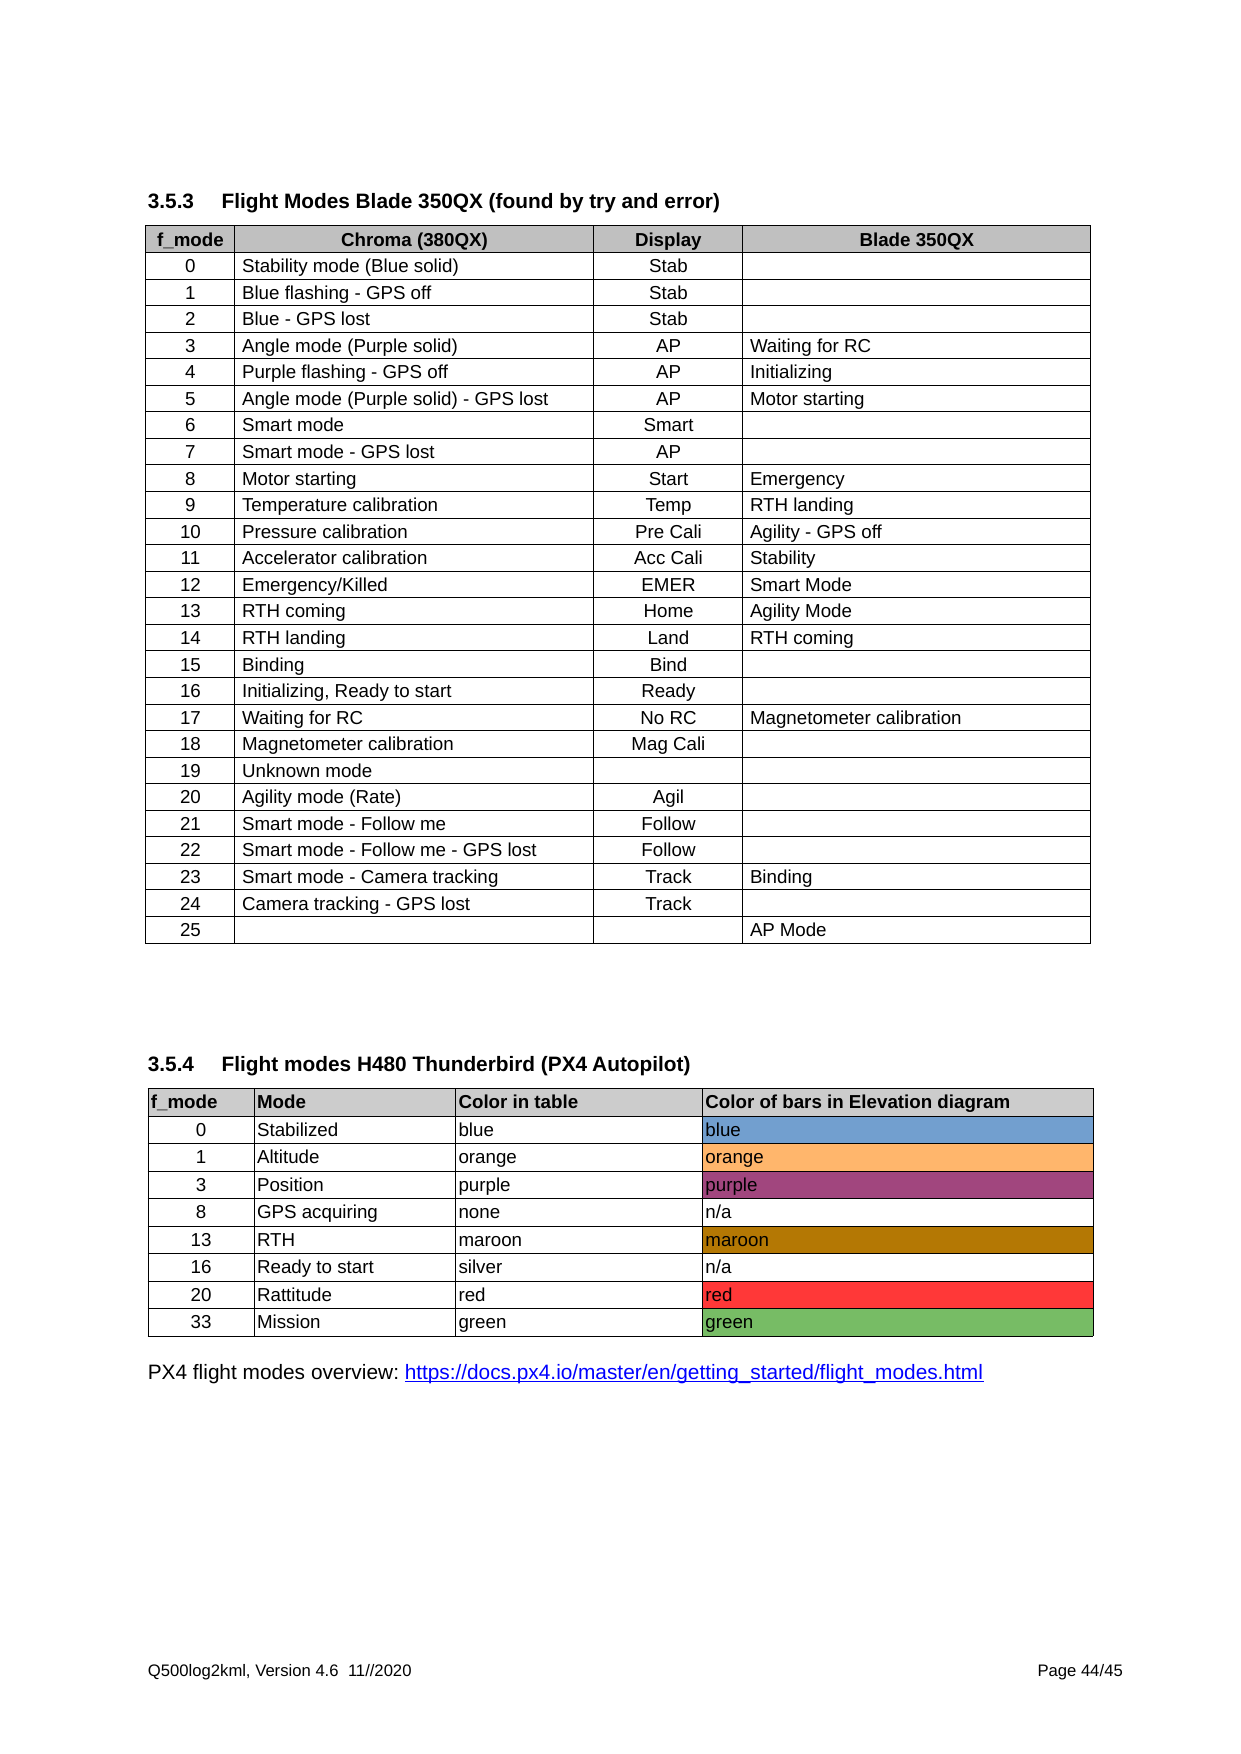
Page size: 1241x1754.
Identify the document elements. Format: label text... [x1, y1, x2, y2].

table_cell 9 [146, 492, 234, 517]
table_header Mode [255, 1089, 455, 1116]
table_cell Smart [594, 412, 742, 438]
table_header Color of bars in Elevation diagram [703, 1089, 1093, 1116]
table_cell 18 [146, 731, 234, 757]
table_cell Pressure calibration [235, 519, 593, 544]
table_cell [743, 837, 1090, 863]
table_cell Bind [594, 651, 742, 677]
table_cell Camera tracking - GPS lost [235, 890, 593, 916]
table_cell 13 [146, 598, 234, 624]
table_cell 19 [146, 758, 234, 783]
table_cell blue [456, 1117, 702, 1143]
table_cell [743, 758, 1090, 783]
table_cell [743, 253, 1090, 278]
table_cell [743, 890, 1090, 916]
table_cell EMER [594, 572, 742, 597]
table_cell Stab [594, 280, 742, 305]
table_cell [743, 306, 1090, 332]
table_cell Land [594, 625, 742, 650]
table_cell red [456, 1282, 702, 1308]
table_cell 24 [146, 890, 234, 916]
table_cell AP [594, 439, 742, 464]
table_cell 0 [149, 1117, 254, 1143]
subtitle Flight Modes Blade 350QX (found by try and error) [148, 189, 1093, 213]
table_cell 21 [146, 811, 234, 836]
table_cell RTH coming [743, 625, 1090, 650]
table_cell [743, 784, 1090, 810]
table_cell Temp [594, 492, 742, 517]
table_cell 4 [146, 359, 234, 385]
table_cell RTH coming [235, 598, 593, 624]
table_cell [594, 917, 742, 942]
table_cell AP [594, 386, 742, 411]
table_cell Angle mode (Purple solid) - GPS lost [235, 386, 593, 411]
table_cell purple [456, 1172, 702, 1198]
table_cell Angle mode (Purple solid) [235, 333, 593, 358]
table_cell Mission [255, 1309, 455, 1336]
table_cell 6 [146, 412, 234, 438]
table_cell Magnetometer calibration [743, 705, 1090, 730]
table_cell Initializing, Ready to start [235, 678, 593, 703]
table_header Color in table [456, 1089, 702, 1116]
table_cell n/a [703, 1199, 1093, 1226]
table_header f_mode [146, 226, 234, 252]
table_cell Waiting for RC [235, 705, 593, 730]
table_cell n/a [703, 1254, 1093, 1281]
table_cell [743, 811, 1090, 836]
table_cell purple [703, 1172, 1093, 1198]
table_cell Initializing [743, 359, 1090, 385]
table_cell Waiting for RC [743, 333, 1090, 358]
table_cell Follow [594, 811, 742, 836]
text PX4 flight modes overview: https://docs.px4.io/master/en/getting_started/flight_modes.html [148, 1359, 1093, 1383]
table_header Display [594, 226, 742, 252]
table_cell Start [594, 465, 742, 491]
table_cell 14 [146, 625, 234, 650]
table_cell Stab [594, 253, 742, 278]
table_cell Motor starting [743, 386, 1090, 411]
table_cell 3 [146, 333, 234, 358]
table_cell [743, 651, 1090, 677]
table_cell green [703, 1309, 1093, 1336]
table_cell RTH [255, 1227, 455, 1253]
table_cell Pre Cali [594, 519, 742, 544]
table_cell 12 [146, 572, 234, 597]
table_cell Agility Mode [743, 598, 1090, 624]
table_cell none [456, 1199, 702, 1226]
table_cell red [703, 1282, 1093, 1308]
table_cell 25 [146, 917, 234, 942]
table_cell Blue - GPS lost [235, 306, 593, 332]
table_cell 0 [146, 253, 234, 278]
table_cell [743, 678, 1090, 703]
table_cell Binding [743, 864, 1090, 889]
table_cell Emergency/Killed [235, 572, 593, 597]
table_header f_mode [149, 1089, 254, 1116]
table_cell Purple flashing - GPS off [235, 359, 593, 385]
table_cell 16 [149, 1254, 254, 1281]
table_cell 20 [146, 784, 234, 810]
table_cell Smart mode - Follow me [235, 811, 593, 836]
table_cell 7 [146, 439, 234, 464]
table_cell Smart mode [235, 412, 593, 438]
table_header Blade 350QX [743, 226, 1090, 252]
table_cell 1 [149, 1144, 254, 1171]
table_cell Agil [594, 784, 742, 810]
table_cell Altitude [255, 1144, 455, 1171]
table_cell 10 [146, 519, 234, 544]
table_cell Unknown mode [235, 758, 593, 783]
table_cell orange [456, 1144, 702, 1171]
table_cell Track [594, 890, 742, 916]
table_cell maroon [456, 1227, 702, 1253]
table_cell 3 [149, 1172, 254, 1198]
table_cell Follow [594, 837, 742, 863]
table_cell Smart mode - GPS lost [235, 439, 593, 464]
table_cell Agility mode (Rate) [235, 784, 593, 810]
table_cell [743, 439, 1090, 464]
table_cell [594, 758, 742, 783]
table_cell Accelerator calibration [235, 545, 593, 571]
table_cell [743, 731, 1090, 757]
table_header Chroma (380QX) [235, 226, 593, 252]
table_cell Mag Cali [594, 731, 742, 757]
table_cell Emergency [743, 465, 1090, 491]
table_cell 23 [146, 864, 234, 889]
table_cell Stab [594, 306, 742, 332]
table_cell Motor starting [235, 465, 593, 491]
table_cell AP Mode [743, 917, 1090, 942]
table_cell 1 [146, 280, 234, 305]
table_cell RTH landing [743, 492, 1090, 517]
table_cell 11 [146, 545, 234, 571]
table_cell Acc Cali [594, 545, 742, 571]
table_cell Binding [235, 651, 593, 677]
table_cell Stabilized [255, 1117, 455, 1143]
subtitle Flight modes H480 Thunderbird (PX4 Autopilot) [148, 1052, 1093, 1076]
table_cell 20 [149, 1282, 254, 1308]
table_cell 17 [146, 705, 234, 730]
table_cell blue [703, 1117, 1093, 1143]
table_cell 22 [146, 837, 234, 863]
table_cell Temperature calibration [235, 492, 593, 517]
table_cell orange [703, 1144, 1093, 1171]
table_cell Stability mode (Blue solid) [235, 253, 593, 278]
table_cell Home [594, 598, 742, 624]
table_cell GPS acquiring [255, 1199, 455, 1226]
table_cell 33 [149, 1309, 254, 1336]
table_cell No RC [594, 705, 742, 730]
table_cell Agility - GPS off [743, 519, 1090, 544]
table_cell Rattitude [255, 1282, 455, 1308]
table_cell Ready to start [255, 1254, 455, 1281]
table_cell silver [456, 1254, 702, 1281]
table_cell RTH landing [235, 625, 593, 650]
table_cell AP [594, 359, 742, 385]
table_cell 16 [146, 678, 234, 703]
table_cell Smart Mode [743, 572, 1090, 597]
table_cell Smart mode - Follow me - GPS lost [235, 837, 593, 863]
table_cell AP [594, 333, 742, 358]
table_cell [743, 280, 1090, 305]
table_cell 8 [146, 465, 234, 491]
table_cell Track [594, 864, 742, 889]
table_cell Magnetometer calibration [235, 731, 593, 757]
table_cell Position [255, 1172, 455, 1198]
table_cell 13 [149, 1227, 254, 1253]
table_cell green [456, 1309, 702, 1336]
table_cell maroon [703, 1227, 1093, 1253]
table_cell Ready [594, 678, 742, 703]
table_cell Stability [743, 545, 1090, 571]
table_cell [743, 412, 1090, 438]
table_cell [235, 917, 593, 942]
table_cell Blue flashing - GPS off [235, 280, 593, 305]
table_cell 5 [146, 386, 234, 411]
table_cell 8 [149, 1199, 254, 1226]
table_cell Smart mode - Camera tracking [235, 864, 593, 889]
table_cell 2 [146, 306, 234, 332]
table_cell 15 [146, 651, 234, 677]
